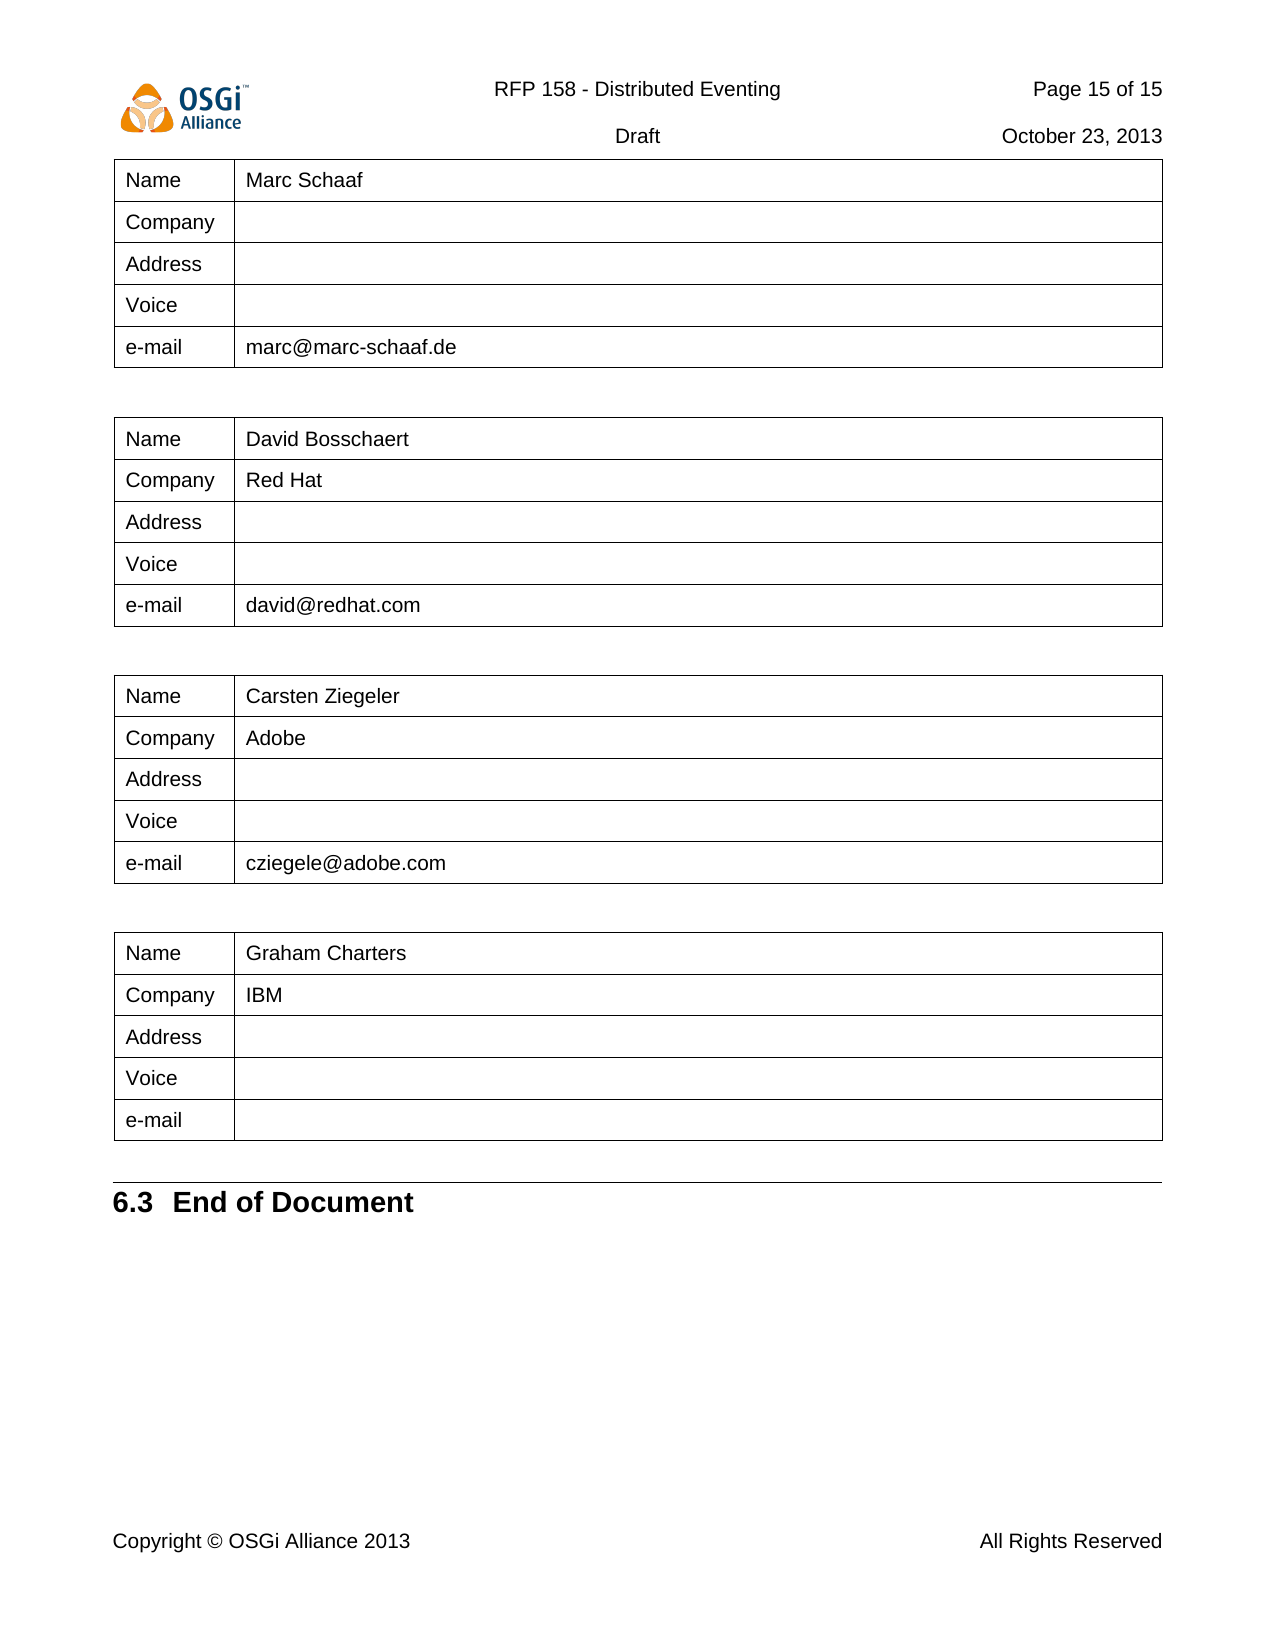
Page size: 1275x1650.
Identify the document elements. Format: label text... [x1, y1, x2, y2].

table_cell david@redhat.com [235, 585, 1162, 626]
table_header Marc Schaaf [235, 160, 1162, 201]
table_cell Address [115, 502, 234, 542]
table_cell [235, 1016, 1162, 1057]
table_cell [235, 285, 1162, 326]
table_cell [235, 202, 1162, 242]
table_header Name [115, 933, 234, 973]
table_cell [235, 502, 1162, 542]
table_cell Address [115, 243, 234, 284]
table_header Name [115, 160, 234, 201]
table_cell Company [115, 717, 234, 758]
table_cell cziegele@adobe.com [235, 842, 1162, 883]
table_cell [235, 759, 1162, 799]
subtitle End of Document [112, 1183, 1162, 1218]
table_cell Voice [115, 801, 234, 841]
table_cell e-mail [115, 327, 234, 367]
table_header Name [115, 676, 234, 716]
table_cell Voice [115, 1058, 234, 1098]
table_cell Voice [115, 285, 234, 326]
table_header Graham Charters [235, 933, 1162, 973]
table_cell [235, 243, 1162, 284]
table_cell [235, 543, 1162, 584]
table_cell [235, 801, 1162, 841]
table_cell Red Hat [235, 460, 1162, 501]
picture [113, 76, 257, 140]
table_cell marc@marc-schaaf.de [235, 327, 1162, 367]
table_cell Company [115, 460, 234, 501]
table_cell Adobe [235, 717, 1162, 758]
table_header Name [115, 418, 234, 459]
table_cell [235, 1100, 1162, 1140]
table_header Carsten Ziegeler [235, 676, 1162, 716]
table_cell e-mail [115, 842, 234, 883]
table_cell Company [115, 202, 234, 242]
table_cell Address [115, 759, 234, 799]
table_cell Voice [115, 543, 234, 584]
table_cell e-mail [115, 585, 234, 626]
table_cell [235, 1058, 1162, 1098]
table_cell IBM [235, 975, 1162, 1015]
table_cell Company [115, 975, 234, 1015]
table_cell Address [115, 1016, 234, 1057]
table_cell e-mail [115, 1100, 234, 1140]
table_header David Bosschaert [235, 418, 1162, 459]
